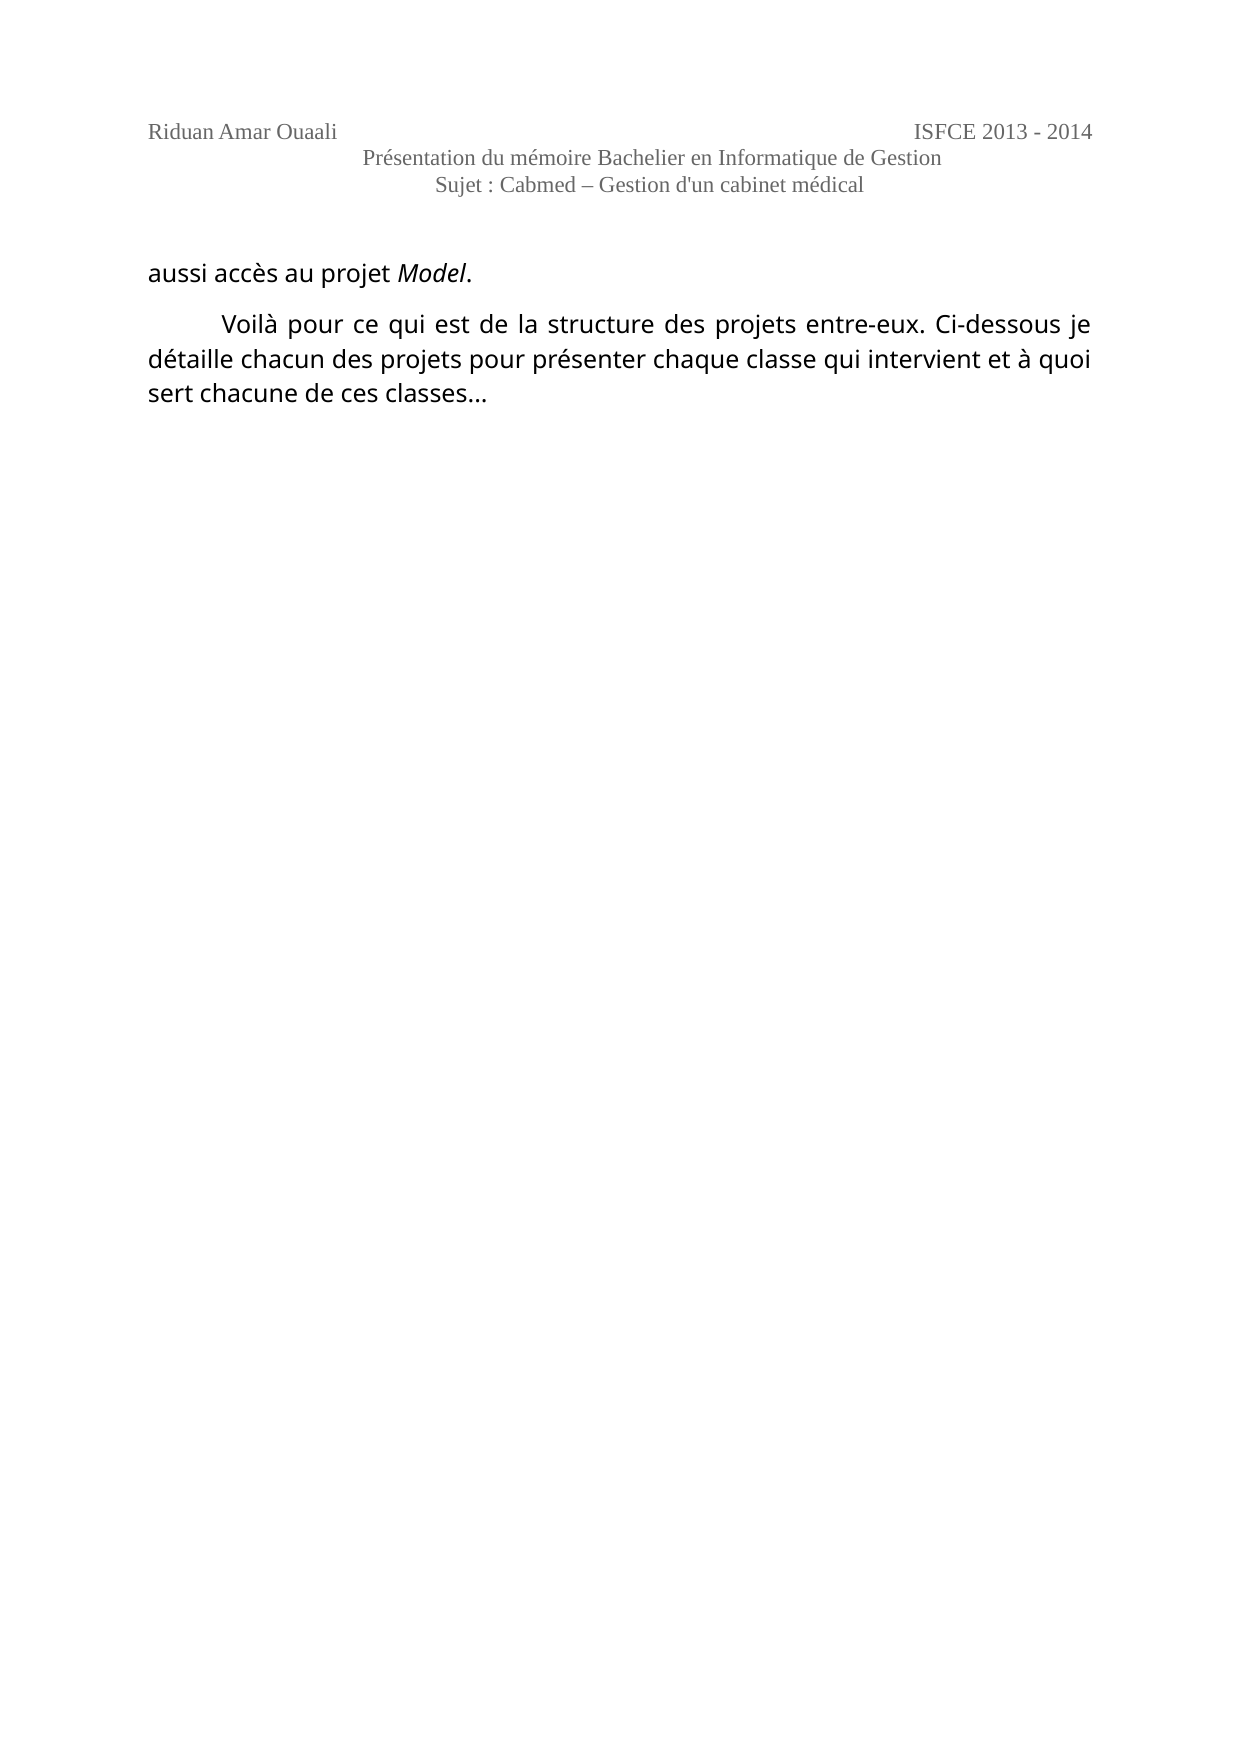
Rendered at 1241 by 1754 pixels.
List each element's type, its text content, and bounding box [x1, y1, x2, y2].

text aussi accès au projet Model. [148, 255, 1093, 289]
text Voilà pour ce qui est de la structure des projets entre-eux. Ci-dessous je détaille chacun des projets pour présenter chaque classe qui intervient et à quoi sert chacune de ces classes... [148, 307, 1093, 409]
